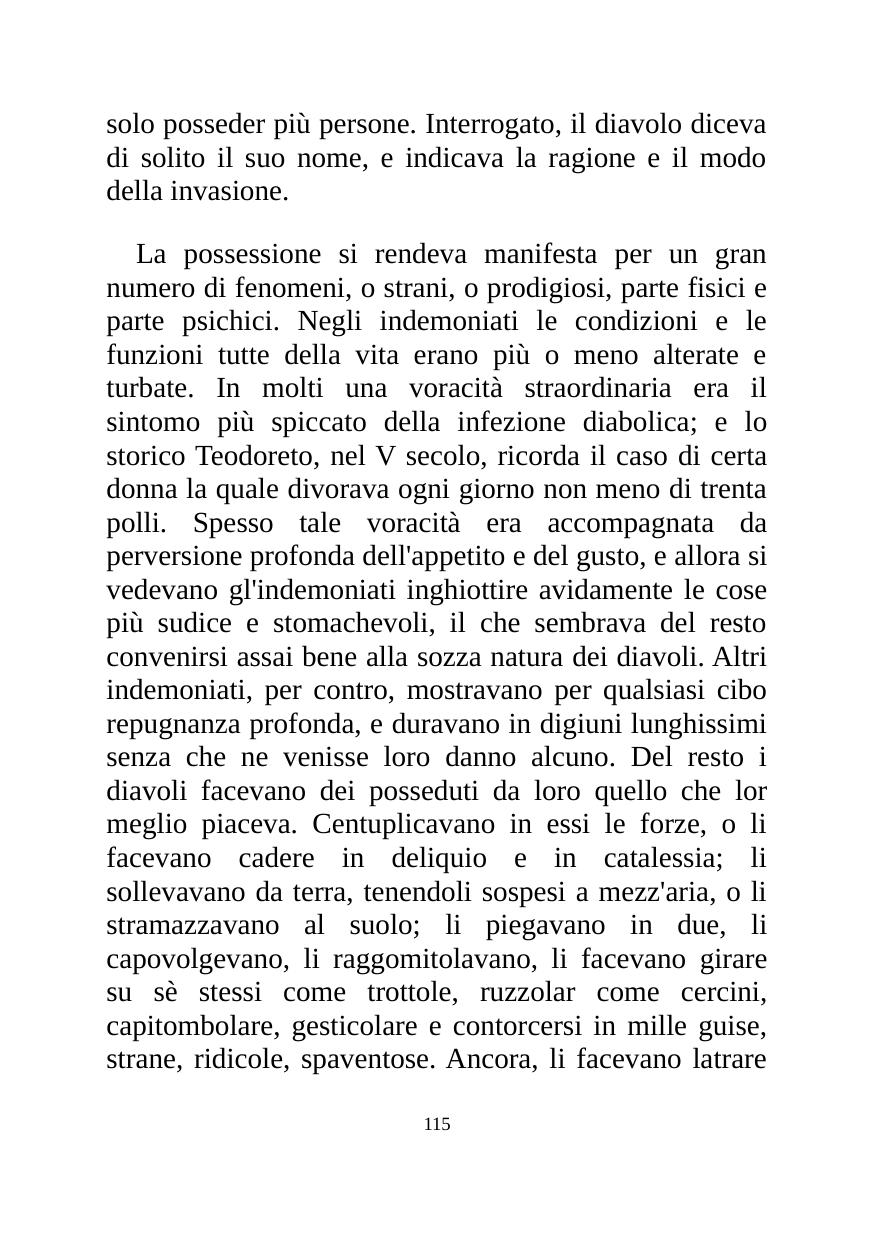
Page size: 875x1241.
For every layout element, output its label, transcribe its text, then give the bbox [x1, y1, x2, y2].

text solo posseder più persone. Interrogato, il diavolo diceva di solito il suo nome, e indicava la ragione e il modo della invasione. [106, 106, 768, 207]
text La possessione si rendeva manifesta per un gran numero di fenomeni, o strani, o prodigiosi, parte fisici e parte psichici. Negli indemoniati le condizioni e le funzioni tutte della vita erano più o meno alterate e turbate. In molti una voracità straordinaria era il sintomo più spiccato della infezione diabolica; e lo storico Teodoreto, nel V secolo, ricorda il caso di certa donna la quale divorava ogni giorno non meno di trenta polli. Spesso tale voracità era accompagnata da perversione profonda dell'appetito e del gusto, e allora si vedevano gl'indemoniati inghiottire avidamente le cose più sudice e stomachevoli, il che sembrava del resto convenirsi assai bene alla sozza natura dei diavoli. Altri indemoniati, per contro, mostravano per qualsiasi cibo repugnanza profonda, e duravano in digiuni lunghissimi senza che ne venisse loro danno alcuno. Del resto i diavoli facevano dei posseduti da loro quello che lor meglio piaceva. Centuplicavano in essi le forze, o li facevano cadere in deliquio e in catalessia; li sollevavano da terra, tenendoli sospesi a mezz'aria, o li stramazzavano al suolo; li piegavano in due, li capovolgevano, li raggomitolavano, li facevano girare su sè stessi come trottole, ruzzolar come cercini, capitombolare, gesticolare e contorcersi in mille guise, strane, ridicole, spaventose. Ancora, li facevano latrare [106, 236, 768, 1075]
